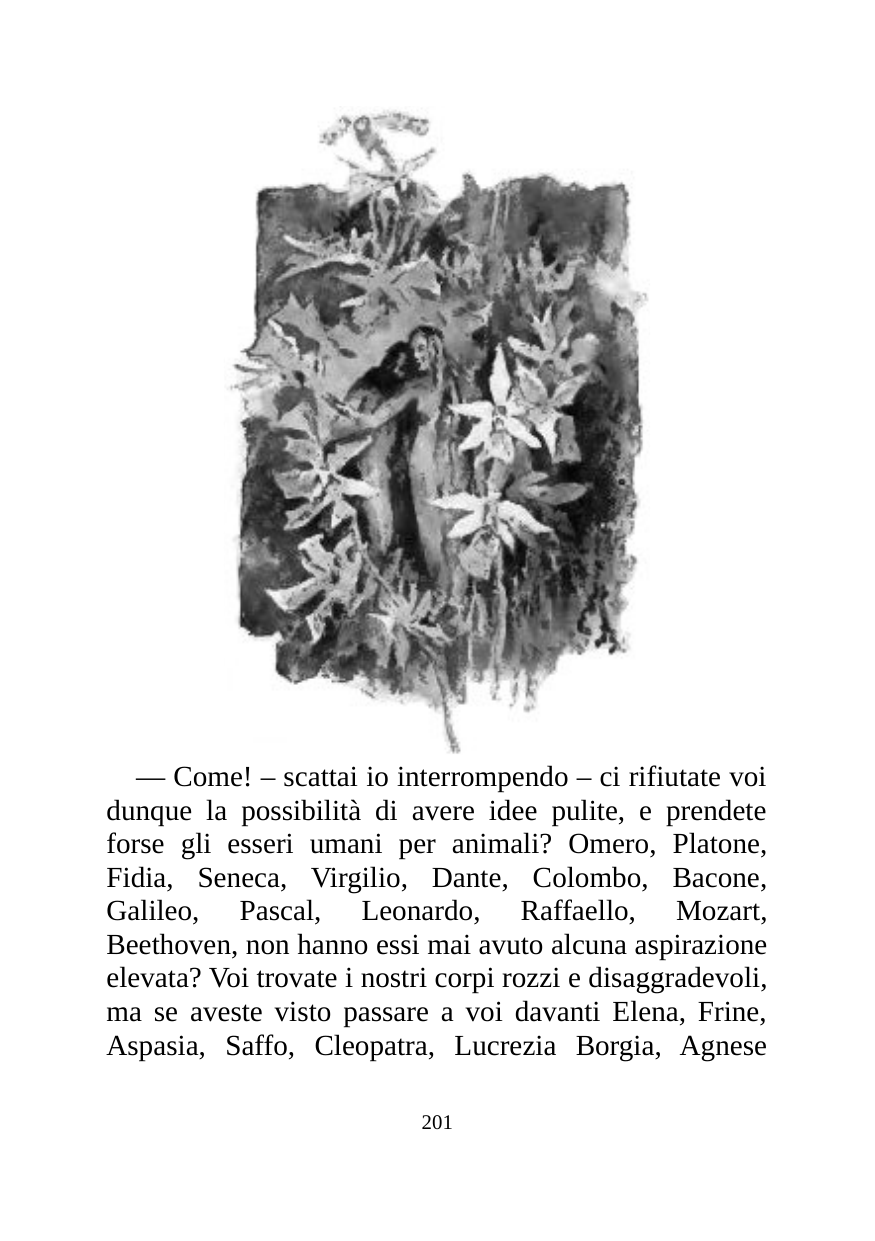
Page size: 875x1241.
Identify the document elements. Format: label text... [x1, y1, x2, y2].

picture [223, 106, 651, 760]
text — Come! – scattai io interrompendo – ci rifiutate voi dunque la possibilità di avere idee pulite, e prendete forse gli esseri umani per animali? Omero, Platone, Fidia, Seneca, Virgilio, Dante, Colombo, Bacone, Galileo, Pascal, Leonardo, Raffaello, Mozart, Beethoven, non hanno essi mai avuto alcuna aspirazione elevata? Voi trovate i nostri corpi rozzi e disaggradevoli, ma se aveste visto passare a voi davanti Elena, Frine, Aspasia, Saffo, Cleopatra, Lucrezia Borgia, Agnese [106, 760, 768, 1061]
